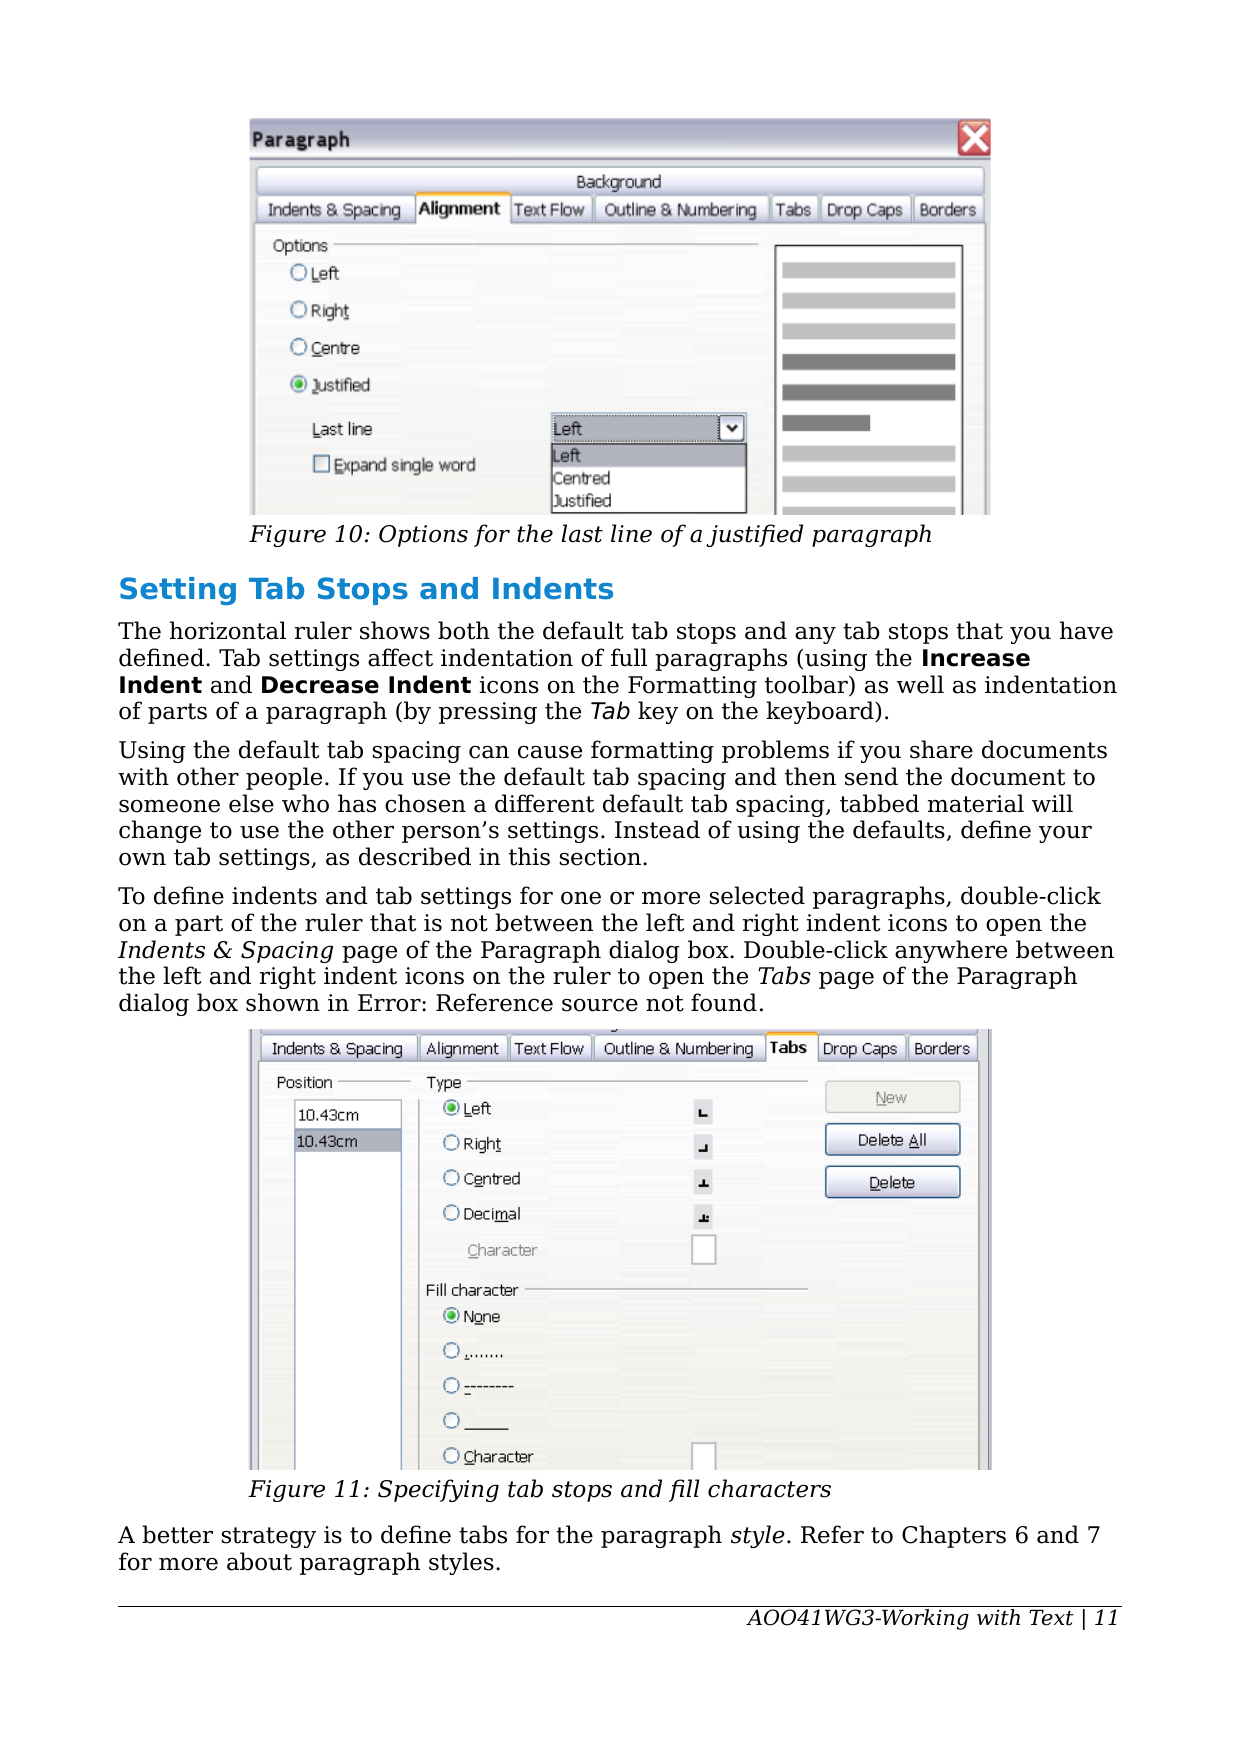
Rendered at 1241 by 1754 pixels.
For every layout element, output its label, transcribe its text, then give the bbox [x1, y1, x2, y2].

text Figure 10: Options for the last line of a justified paragraph [249, 521, 991, 548]
picture [249, 118, 991, 515]
text Using the default tab spacing can cause formatting problems if you share documents with other people. If you use the default tab spacing and then send the document to someone else who has chosen a different default tab spacing, tabbed material will change to use the other person’s settings. Instead of using the defaults, define your own tab settings, as described in this section. [118, 738, 1122, 871]
text To define indents and tab settings for one or more selected paragraphs, double-click on a part of the ruler that is not between the left and right indent icons to open the Indents & Spacing page of the Paragraph dialog box. Double-click anywhere between the left and right indent icons on the ruler to open the Tabs page of the Paragraph dialog box shown in Figure 56. [118, 883, 1122, 1017]
text The horizontal ruler shows both the default tab stops and any tab stops that you have defined. Tab settings affect indentation of full paragraphs (using the Increase Indent and Decrease Indent icons on the Formatting toolbar) as well as indentation of parts of a paragraph (by pressing the Tab key on the keyboard). [118, 618, 1122, 725]
subtitle Setting Tab Stops and Indents [118, 572, 1122, 606]
text Figure 11: Specifying tab stops and fill characters [249, 1476, 991, 1503]
picture [248, 1029, 992, 1470]
text A better strategy is to define tabs for the paragraph style. Refer to Chapters 6 and 7 for more about paragraph styles. [118, 1522, 1122, 1576]
